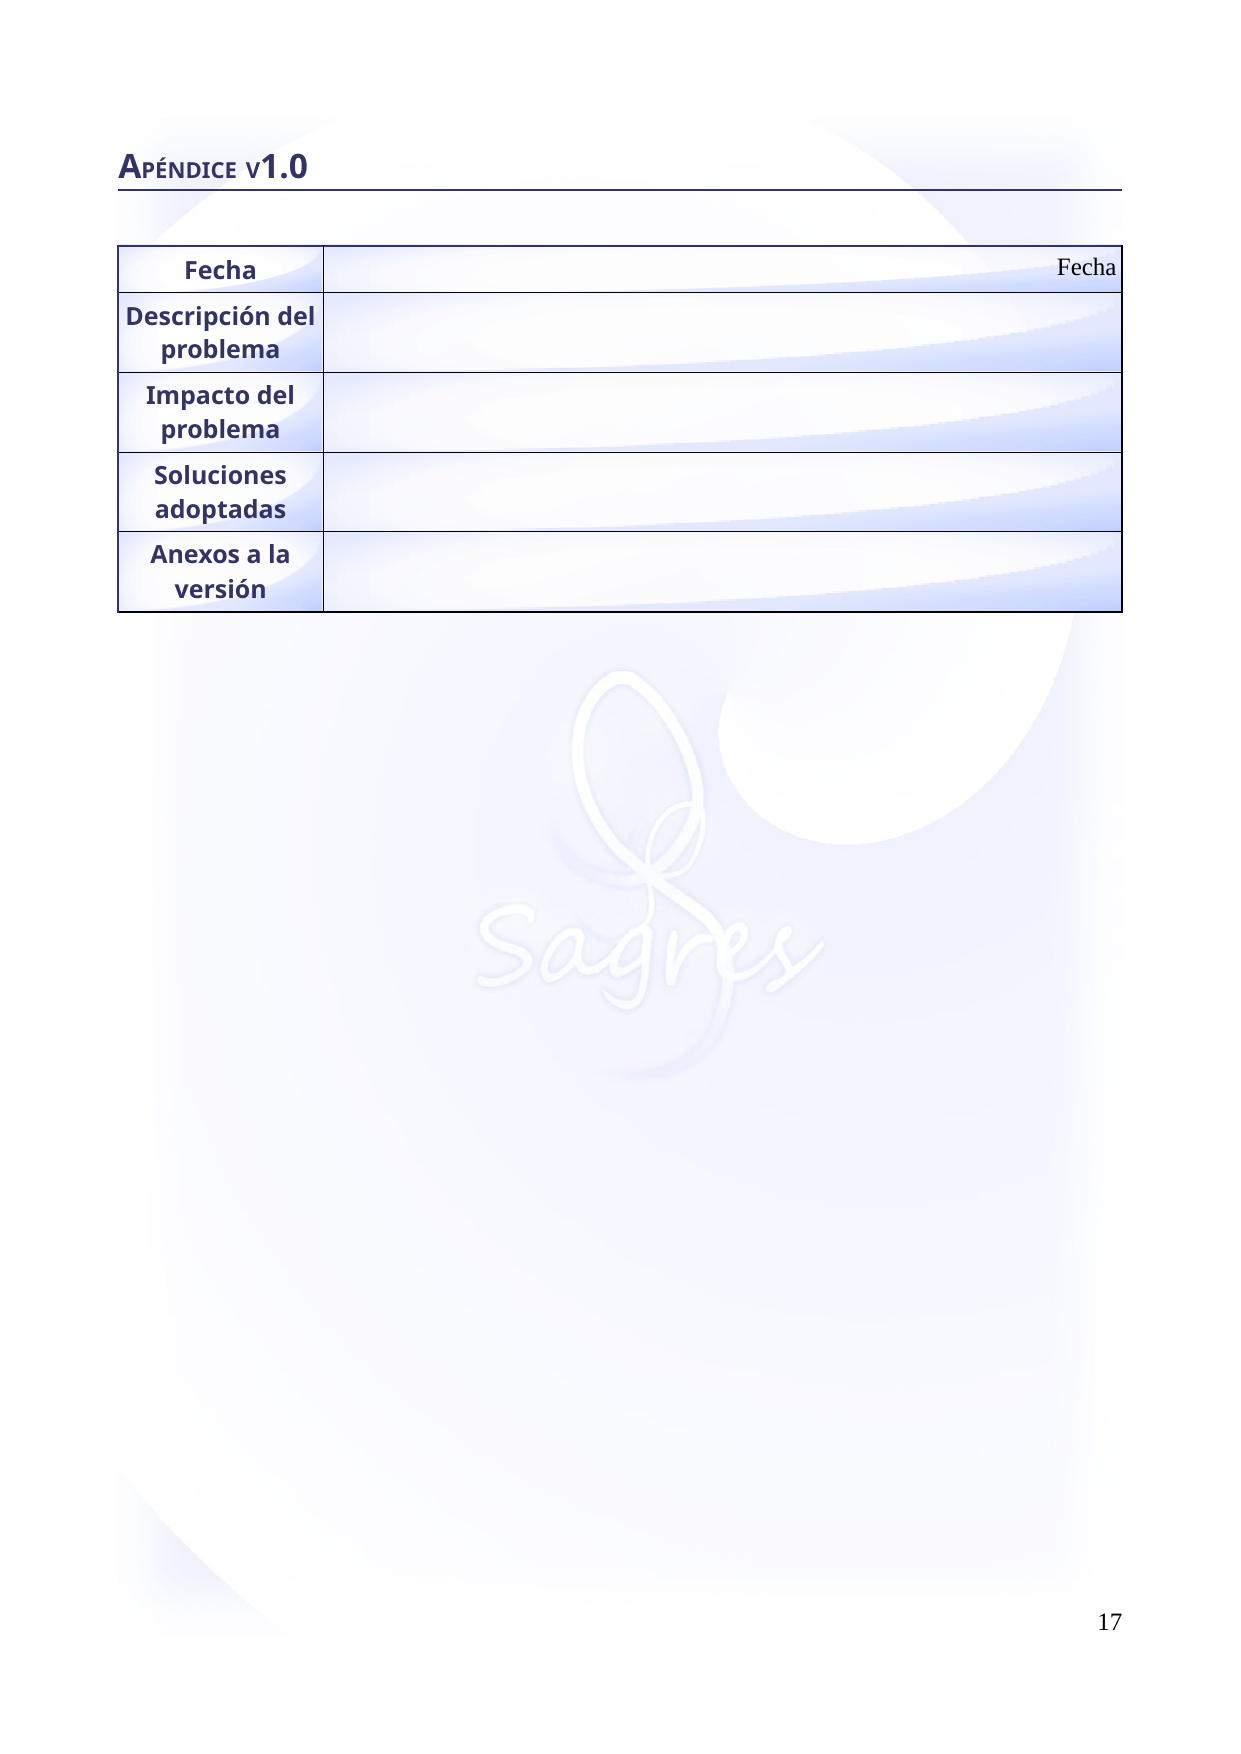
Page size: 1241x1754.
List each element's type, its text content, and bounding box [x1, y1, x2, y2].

picture [118, 118, 1122, 143]
table_cell [324, 293, 1121, 372]
table_header Fecha [324, 247, 1121, 292]
subtitle Apéndice v1.0 [118, 143, 1122, 189]
table_cell Soluciones adoptadas [119, 453, 323, 531]
table_cell Anexos a la versión [119, 532, 323, 611]
table_cell [324, 532, 1121, 611]
table_cell [324, 453, 1121, 531]
table_cell Descripción del problema [119, 293, 323, 372]
table_header Fecha [119, 247, 323, 292]
table_cell Impacto del problema [119, 373, 323, 452]
picture [118, 613, 1122, 1636]
picture [118, 191, 1122, 245]
table_cell [324, 373, 1121, 452]
